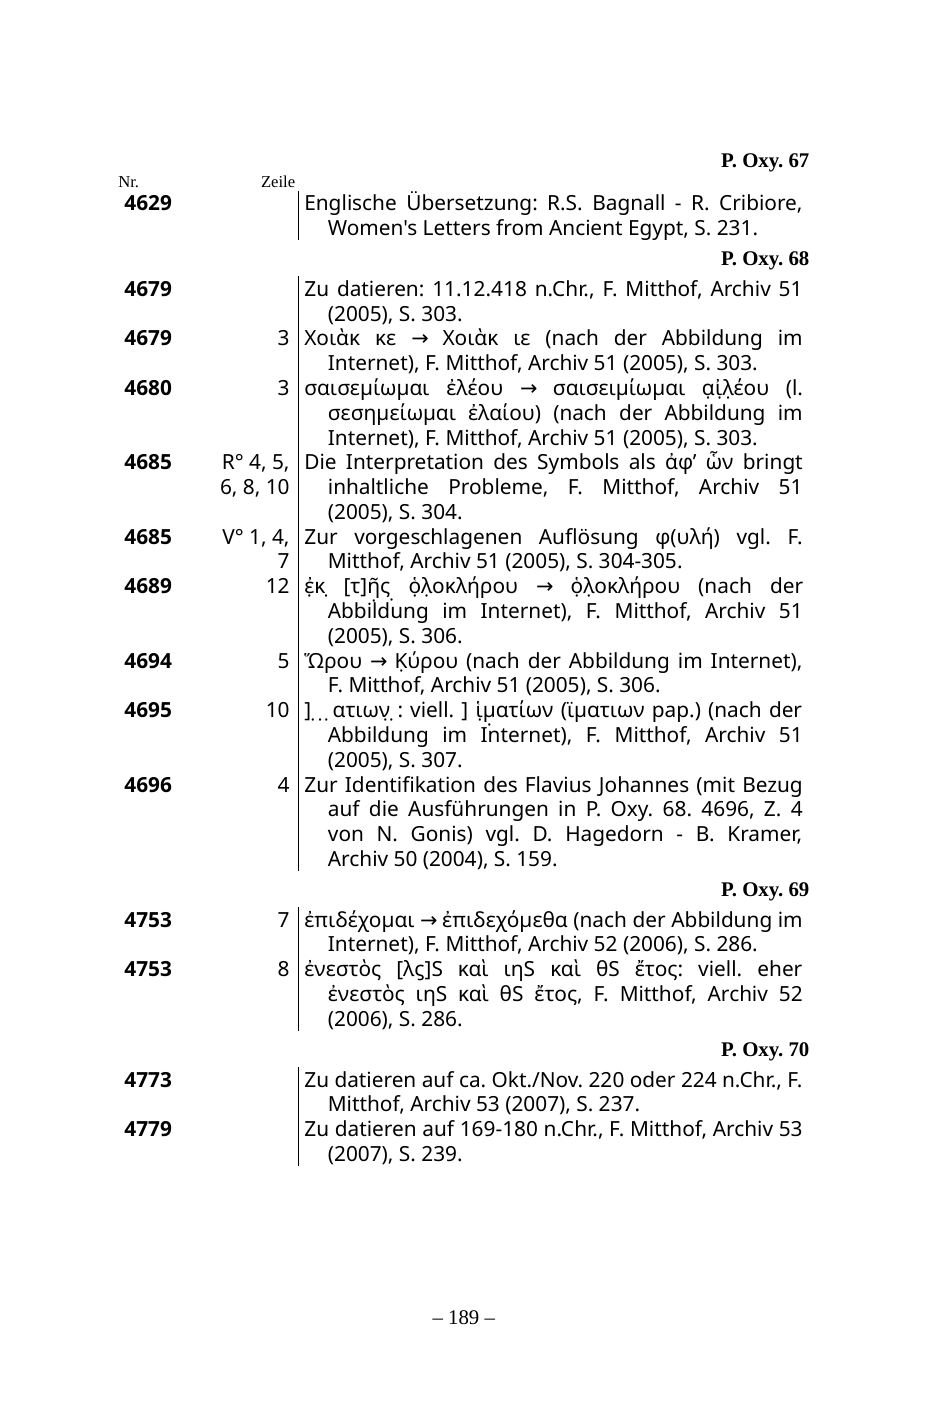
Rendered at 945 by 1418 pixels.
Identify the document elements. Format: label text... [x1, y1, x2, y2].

table_cell ] ̣ ̣ ̣ατιων̣ ̣: viell. ] ἱ̣μ̣ατίων (ϊματιων pap.) (nach der Abbildung im Internet), F. Mitthof, Archiv 51 (2005), S. 307. [299, 698, 809, 772]
table_header 4773 [118, 1067, 207, 1117]
table_cell 4694 [118, 648, 207, 698]
table_cell 4696 [118, 772, 207, 871]
table_cell 4 [207, 772, 298, 871]
table_cell 4779 [118, 1117, 207, 1166]
table_cell 5 [207, 648, 298, 698]
table_header [207, 276, 298, 326]
table_cell 4685 [118, 524, 207, 574]
subtitle P. Oxy. 69 [118, 877, 809, 901]
table_cell 4689 [118, 574, 207, 648]
table_header ἐπιδέχομαι → ἐπιδεχόμεθα (nach der Abbildung im Internet), F. Mitthof, Archiv 52 (2006), S. 286. [299, 907, 809, 957]
subtitle P. Oxy. 68 [118, 246, 809, 270]
table_header 7 [207, 907, 298, 957]
table_cell 3 [207, 376, 298, 450]
table_cell 4679 [118, 326, 207, 376]
table_header 4679 [118, 276, 207, 326]
table_cell [207, 1117, 298, 1166]
table_cell Zur Identifikation des Flavius Johannes (mit Bezug auf die Ausführungen in P. Oxy. 68. 4696, Z. 4 von N. Gonis) vgl. D. Hagedorn - B. Kramer, Archiv 50 (2004), S. 159. [299, 772, 809, 871]
table_cell σαισεμίωμαι ἐλέου → σαισειμίωμαι α̣ἰ̣λ̣έου (l. σεσημείωμαι ἐλαίου) (nach der Abbildung im Internet), F. Mitthof, Archiv 51 (2005), S. 303. [299, 376, 809, 450]
table_cell 4695 [118, 698, 207, 772]
table_header [207, 1067, 298, 1117]
table_cell ἐνεστὸς [λϛ]S καὶ ιηS καὶ θS ἔτος: viell. eher ἐνεστὸς ιηS καὶ θS ἔτος, F. Mitthof, Archiv 52 (2006), S. 286. [299, 957, 809, 1031]
table_cell 4753 [118, 957, 207, 1031]
table_cell Zu datieren auf 169-180 n.Chr., F. Mitthof, Archiv 53 (2007), S. 239. [299, 1117, 809, 1166]
table_cell ἐ̣κ̣ [τ]ῆ̣ς̣ ὁ̣λ̣οκλήρου → ὁ̣λ̣οκλήρου (nach der Abbildung im Internet), F. Mitthof, Archiv 51 (2005), S. 306. [299, 574, 809, 648]
subtitle P. Oxy. 70 [118, 1037, 809, 1061]
table_cell Englische Übersetzung: R.S. Bagnall - R. Cribiore, Women's Letters from Ancient Egypt, S. 231. [299, 191, 809, 240]
table_cell Χοιὰκ κε → Χοιὰκ ιε (nach der Abbildung im Internet), F. Mitthof, Archiv 51 (2005), S. 303. [299, 326, 809, 376]
table_cell Die Interpretation des Symbols als ἀφ’ ὧν bringt inhaltliche Probleme, F. Mitthof, Archiv 51 (2005), S. 304. [299, 450, 809, 524]
table_cell Zur vorgeschlagenen Auflösung φ(υλή) vgl. F. Mitthof, Archiv 51 (2005), S. 304-305. [299, 524, 809, 574]
table_header Zu datieren auf ca. Okt./Nov. 220 oder 224 n.Chr., F. Mitthof, Archiv 53 (2007), S. 237. [299, 1067, 809, 1117]
table_cell 4685 [118, 450, 207, 524]
table_header 4753 [118, 907, 207, 957]
table_cell [207, 191, 298, 240]
table_header Zu datieren: 11.12.418 n.Chr., F. Mitthof, Archiv 51 (2005), S. 303. [299, 276, 809, 326]
table_cell Ὥρου → Κ̣ύρου (nach der Abbildung im Internet), F. Mitthof, Archiv 51 (2005), S. 306. [299, 648, 809, 698]
table_cell 10 [207, 698, 298, 772]
table_cell 12 [207, 574, 298, 648]
table_cell 3 [207, 326, 298, 376]
table_cell R° 4, 5, 6, 8, 10 [207, 450, 298, 524]
table_cell 4680 [118, 376, 207, 450]
table_cell V° 1, 4, 7 [207, 524, 298, 574]
table_cell 8 [207, 957, 298, 1031]
table_cell 4629 [118, 191, 207, 240]
